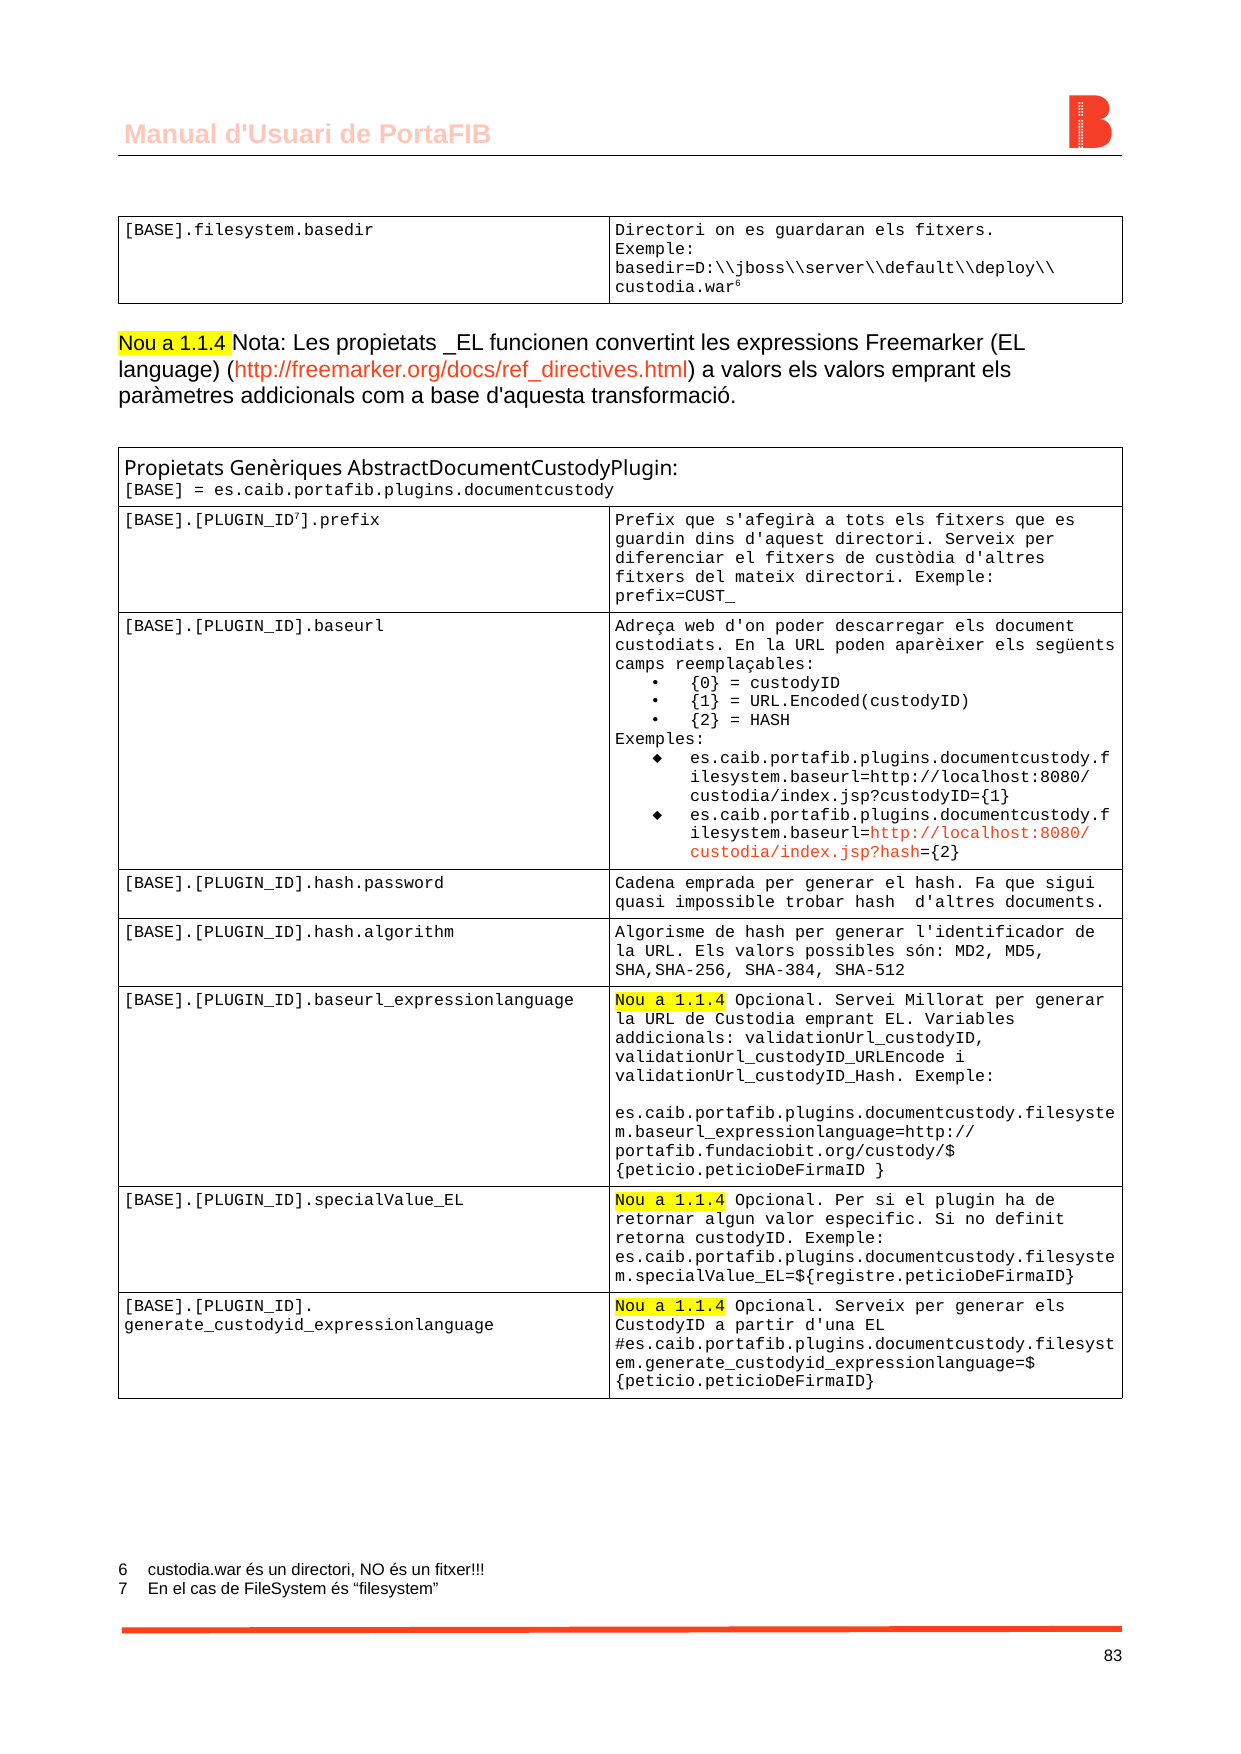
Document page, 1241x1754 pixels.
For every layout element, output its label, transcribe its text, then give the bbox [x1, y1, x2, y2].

table_cell Directori on es guardaran els fitxers. Exemple: basedir=D:\\jboss\\server\\default\\deploy\\custodia.war [610, 217, 1122, 303]
picture [1063, 94, 1117, 150]
table_cell Nou a 1.1.4 Opcional. Per si el plugin ha de retornar algun valor especific. Si no definit retorna custodyID. Exemple: es.caib.portafib.plugins.documentcustody.filesystem.specialValue_EL=${registre.peticioDeFirmaID} [610, 1187, 1122, 1292]
table_cell Cadena emprada per generar el hash. Fa que sigui quasi impossible trobar hash d'altres documents. [610, 870, 1122, 918]
table_cell Adreça web d'on poder descarregar els document custodiats. En la URL poden aparèixer els següents camps reemplaçables: {0} = custodyID {1} = URL.Encoded(custodyID) {2} = HASH Exemples: es.caib.portafib.plugins.documentcustody.filesystem.baseurl=http://localhost:8080/custodia/index.jsp?custodyID={1} es.caib.portafib.plugins.documentcustody.filesystem.baseurl=http://localhost:8080/custodia/index.jsp?hash={2} [610, 613, 1122, 868]
table_cell [BASE].[PLUGIN_ID].prefix [119, 507, 609, 612]
table_cell Nou a 1.1.4 Opcional. Serveix per generar els CustodyID a partir d'una EL #es.caib.portafib.plugins.documentcustody.filesystem.generate_custodyid_expressionlanguage=${peticio.peticioDeFirmaID} [610, 1293, 1122, 1398]
text Nou a 1.1.4 Nota: Les propietats _EL funcionen convertint les expressions Freemarker (EL language) (http://freemarker.org/docs/ref_directives.html) a valors els valors emprant els paràmetres addicionals com a base d'aquesta transformació. [118, 329, 1122, 408]
table_cell [BASE].[PLUGIN_ID].hash.password [119, 870, 609, 918]
table_cell [BASE].filesystem.basedir [119, 217, 609, 303]
table_cell [BASE].[PLUGIN_ID]. generate_custodyid_expressionlanguage [119, 1293, 609, 1398]
table_header Propietats Genèriques AbstractDocumentCustodyPlugin: [BASE] = es.caib.portafib.plugins.documentcustody [119, 448, 1122, 506]
table_cell [BASE].[PLUGIN_ID].baseurl_expressionlanguage [119, 987, 609, 1186]
table_cell [BASE].[PLUGIN_ID].baseurl [119, 613, 609, 868]
table_cell [BASE].[PLUGIN_ID].specialValue_EL [119, 1187, 609, 1292]
table_cell Algorisme de hash per generar l'identificador de la URL. Els valors possibles són: MD2, MD5, SHA,SHA-256, SHA-384, SHA-512 [610, 919, 1122, 986]
table_cell Nou a 1.1.4 Opcional. Servei Millorat per generar la URL de Custodia emprant EL. Variables addicionals: validationUrl_custodyID, validationUrl_custodyID_URLEncode i validationUrl_custodyID_Hash. Exemple: es.caib.portafib.plugins.documentcustody.filesystem.baseurl_expressionlanguage=http://portafib.fundaciobit.org/custody/${peticio.peticioDeFirmaID } [610, 987, 1122, 1186]
table_cell Prefix que s'afegirà a tots els fitxers que es guardin dins d'aquest directori. Serveix per diferenciar el fitxers de custòdia d'altres fitxers del mateix directori. Exemple: prefix=CUST_ [610, 507, 1122, 612]
table_cell [BASE].[PLUGIN_ID].hash.algorithm [119, 919, 609, 986]
